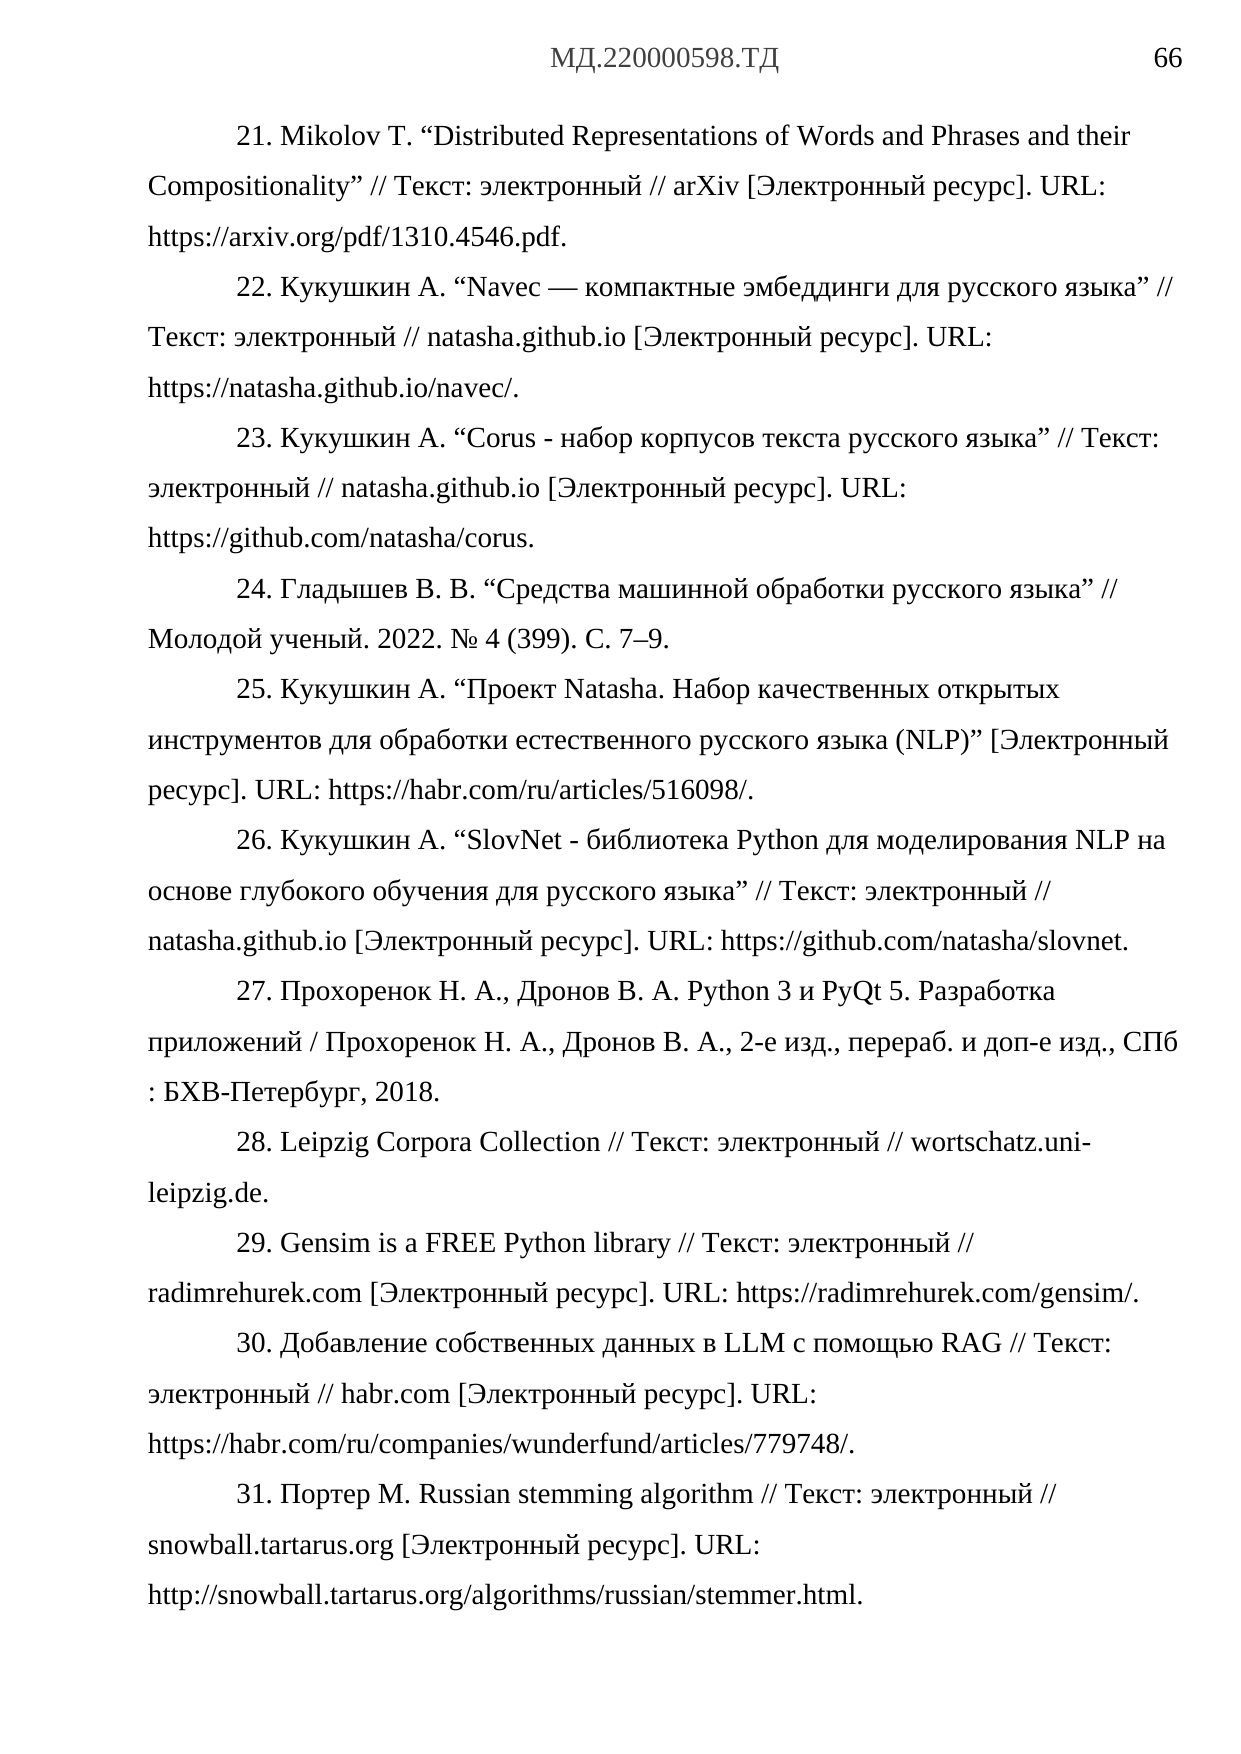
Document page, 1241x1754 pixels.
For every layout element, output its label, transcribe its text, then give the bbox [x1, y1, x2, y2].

text 22. Кукушкин А. “Navec — компактные эмбеддинги для русского языка” // Текст: электронный // natasha.github.io [Электронный ресурс]. URL: https://natasha.github.io/navec/. [148, 269, 1181, 403]
text 26. Кукушкин А. “SlovNet - библиотека Python для моделирования NLP на основе глубокого обучения для русского языка” // Текст: электронный // natasha.github.io [Электронный ресурс]. URL: https://github.com/natasha/slovnet. [148, 822, 1181, 957]
text 31. Портер М. Russian stemming algorithm // Текст: электронный // snowball.tartarus.org [Электронный ресурс]. URL: http://snowball.tartarus.org/algorithms/russian/stemmer.html. [148, 1477, 1181, 1611]
text 23. Кукушкин А. “Corus - набор корпусов текста русского языка” // Текст: электронный // natasha.github.io [Электронный ресурс]. URL: https://github.com/natasha/corus. [148, 420, 1181, 554]
text 21. Mikolov T. “Distributed Representations of Words and Phrases and their Compositionality” // Текст: электронный // arXiv [Электронный ресурс]. URL: https://arxiv.org/pdf/1310.4546.pdf. [148, 118, 1181, 252]
text 27. Прохоренок Н. А., Дронов В. А. Python 3 и PyQt 5. Разработка приложений / Прохоренок Н. А., Дронов В. А., 2-е изд., перераб. и доп-е изд., СПб : БХВ-Петербург, 2018. [148, 973, 1181, 1108]
text 30. Добавление собственных данных в LLM с помощью RAG // Текст: электронный // habr.com [Электронный ресурс]. URL: https://habr.com/ru/companies/wunderfund/articles/779748/. [148, 1326, 1181, 1460]
text 24. Гладышев В. В. “Средства машинной обработки русского языка” // Молодой ученый. 2022. № 4 (399). C. 7–9. [148, 571, 1181, 655]
text 29. Gensim is a FREE Python library // Текст: электронный // radimrehurek.com [Электронный ресурс]. URL: https://radimrehurek.com/gensim/. [148, 1225, 1181, 1309]
text 28. Leipzig Corpora Collection // Текст: электронный // wortschatz.uni-leipzig.de. [148, 1124, 1181, 1208]
text 25. Кукушкин А. “Проект Natasha. Набор качественных открытых инструментов для обработки естественного русского языка (NLP)” [Электронный ресурс]. URL: https://habr.com/ru/articles/516098/. [148, 672, 1181, 806]
